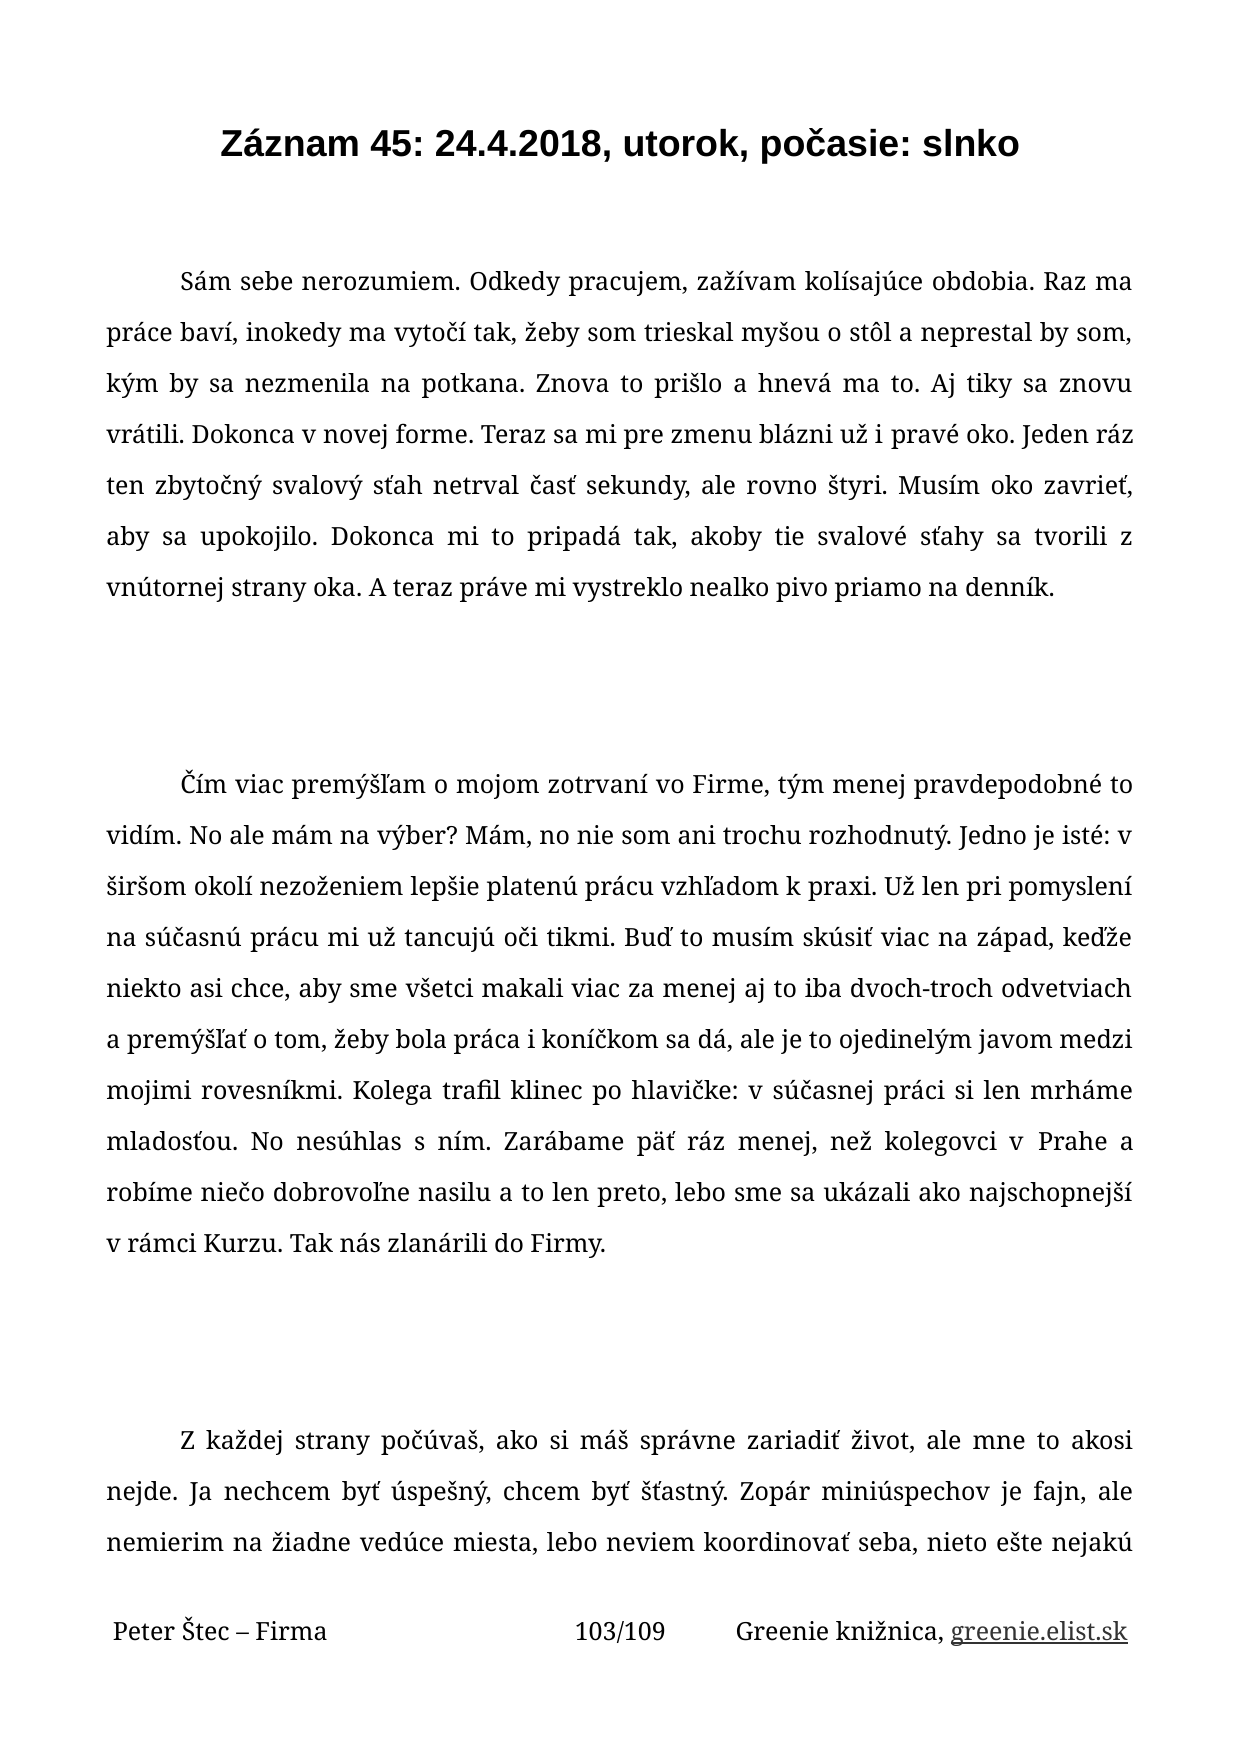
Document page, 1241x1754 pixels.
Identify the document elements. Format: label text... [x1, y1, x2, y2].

text Čím viac premýšľam o mojom zotrvaní vo Firme, tým menej pravdepodobné to vidím. No ale mám na výber? Mám, no nie som ani trochu rozhodnutý. Jedno je isté: v širšom okolí nezoženiem lepšie platenú prácu vzhľadom k praxi. Už len pri pomyslení na súčasnú prácu mi už tancujú oči tikmi. Buď to musím skúsiť viac na západ, keďže niekto asi chce, aby sme všetci makali viac za menej aj to iba dvoch-troch odvetviach a premýšľať o tom, žeby bola práca i koníčkom sa dá, ale je to ojedinelým javom medzi mojimi rovesníkmi. Kolega trafil klinec po hlavičke: v súčasnej práci si len mrháme mladosťou. No nesúhlas s ním. Zarábame päť ráz menej, než kolegovci v Prahe a robíme niečo dobrovoľne nasilu a to len preto, lebo sme sa ukázali ako najschopnejší v rámci Kurzu. Tak nás zlanárili do Firmy. [106, 767, 1134, 1260]
text Sám sebe nerozumiem. Odkedy pracujem, zažívam kolísajúce obdobia. Raz ma práce baví, inokedy ma vytočí tak, žeby som trieskal myšou o stôl a neprestal by som, kým by sa nezmenila na potkana. Znova to prišlo a hnevá ma to. Aj tiky sa znovu vrátili. Dokonca v novej forme. Teraz sa mi pre zmenu blázni už i pravé oko. Jeden ráz ten zbytočný svalový sťah netrval časť sekundy, ale rovno štyri. Musím oko zavrieť, aby sa upokojilo. Dokonca mi to pripadá tak, akoby tie svalové sťahy sa tvorili z vnútornej strany oka. A teraz práve mi vystreklo nealko pivo priamo na denník. [106, 264, 1134, 604]
subtitle Záznam 45: 24.4.2018, utorok, počasie: slnko [106, 121, 1134, 164]
text Z každej strany počúvaš, ako si máš správne zariadiť život, ale mne to akosi nejde. Ja nechcem byť úspešný, chcem byť šťastný. Zopár miniúspechov je fajn, ale nemierim na žiadne vedúce miesta, lebo neviem koordinovať seba, nieto ešte nejakú [106, 1423, 1134, 1559]
